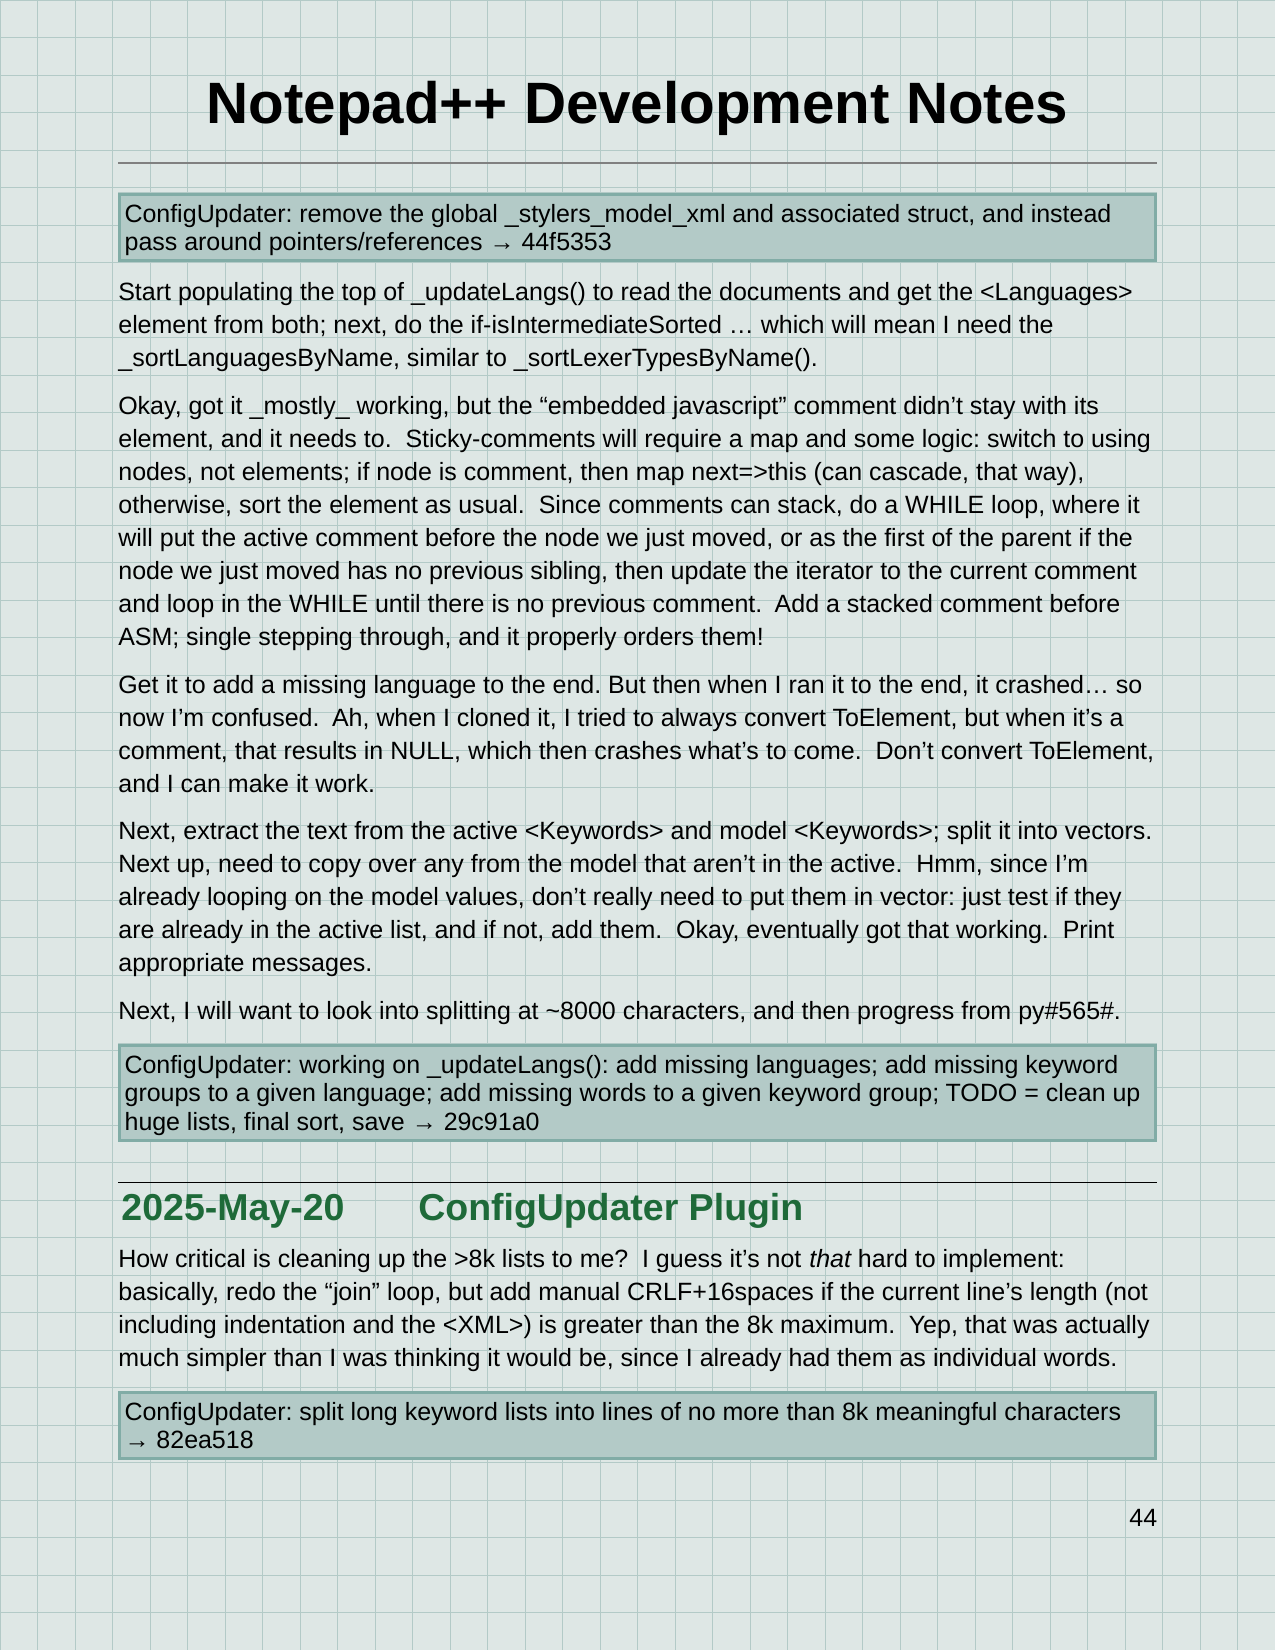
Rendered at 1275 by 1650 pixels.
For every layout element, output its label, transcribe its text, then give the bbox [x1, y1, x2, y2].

text ConfigUpdater: remove the global _stylers_model_xml and associated struct, and instead pass around pointers/references → 44f5353 [121, 196, 1154, 259]
text Start populating the top of _updateLangs() to read the documents and get the <Languages> element from both; next, do the if-isIntermediateSorted … which will mean I need the _sortLanguagesByName, similar to _sortLexerTypesByName(). [118, 277, 1157, 372]
text Next, I will want to look into splitting at ~8000 characters, and then progress from py#565#. [118, 996, 1157, 1025]
text Get it to add a missing language to the end. But then when I ran it to the end, it crashed… so now I’m confused. Ah, when I cloned it, I tried to always convert ToElement, but when it’s a comment, that results in NULL, which then crashes what’s to come. Don’t convert ToElement, and I can make it work. [118, 669, 1157, 797]
subtitle 2025-May-20 ConfigUpdater Plugin [118, 1183, 1157, 1231]
text How critical is cleaning up the >8k lists to me? I guess it’s not that hard to implement: basically, redo the “join” loop, but add manual CRLF+16spaces if the current line’s length (not including indentation and the <XML>) is greater than the 8k maximum. Yep, that was actually much simpler than I was thinking it would be, since I already had them as individual words. [118, 1244, 1157, 1372]
text Okay, got it _mostly_ working, but the “embedded javascript” comment didn’t stay with its element, and it needs to. Sticky-comments will require a map and some logic: switch to using nodes, not elements; if node is comment, then map next=>this (can cascade, that way), otherwise, sort the element as usual. Since comments can stack, do a WHILE loop, where it will put the active comment before the node we just moved, or as the first of the parent if the node we just moved has no previous sibling, then update the iterator to the current comment and loop in the WHILE until there is no previous comment. Add a stacked comment before ASM; single stepping through, and it properly orders them! [118, 391, 1157, 651]
text ConfigUpdater: split long keyword lists into lines of no more than 8k meaningful characters → 82ea518 [121, 1394, 1154, 1457]
text ConfigUpdater: working on _updateLangs(): add missing languages; add missing keyword groups to a given language; add missing words to a given keyword group; TODO = clean up huge lists, final sort, save → 29c91a0 [121, 1047, 1154, 1139]
text Next, extract the text from the active <Keywords> and model <Keywords>; split it into vectors. Next up, need to copy over any from the model that aren’t in the active. Hmm, since I’m already looping on the model values, don’t really need to put them in vector: just test if they are already in the active list, and if not, add them. Okay, eventually got that working. Print appropriate messages. [118, 816, 1157, 977]
